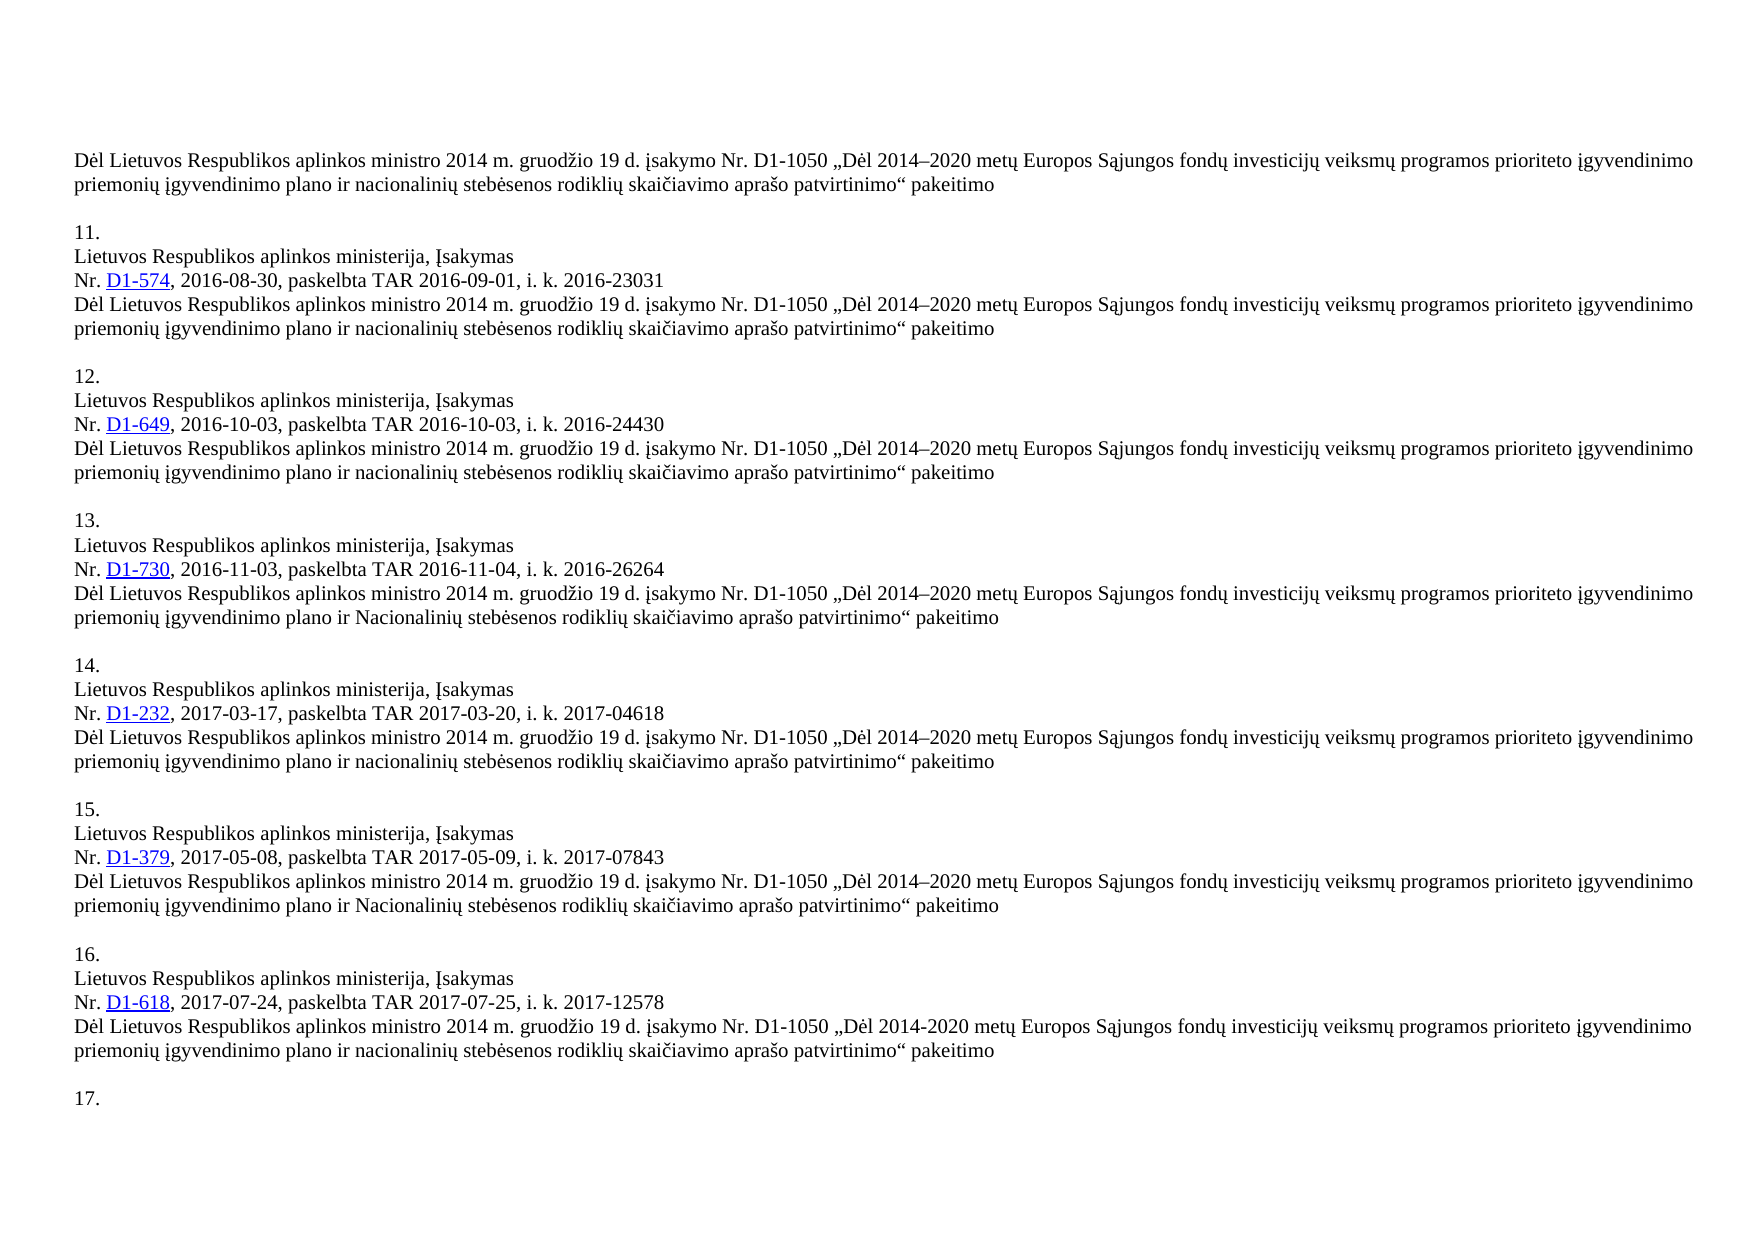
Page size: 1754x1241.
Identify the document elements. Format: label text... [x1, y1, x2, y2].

text Dėl Lietuvos Respublikos aplinkos ministro 2014 m. gruodžio 19 d. įsakymo Nr. D1-1050 „Dėl 2014–2020 metų Europos Sąjungos fondų investicijų veiksmų programos prioriteto įgyvendinimo priemonių įgyvendinimo plano ir nacionalinių stebėsenos rodiklių skaičiavimo aprašo patvirtinimo“ pakeitimo [74, 436, 1695, 484]
text Dėl Lietuvos Respublikos aplinkos ministro 2014 m. gruodžio 19 d. įsakymo Nr. D1-1050 „Dėl 2014–2020 metų Europos Sąjungos fondų investicijų veiksmų programos prioriteto įgyvendinimo priemonių įgyvendinimo plano ir Nacionalinių stebėsenos rodiklių skaičiavimo aprašo patvirtinimo“ pakeitimo [74, 581, 1695, 629]
text 11. [74, 220, 1695, 244]
text Dėl Lietuvos Respublikos aplinkos ministro 2014 m. gruodžio 19 d. įsakymo Nr. D1-1050 „Dėl 2014–2020 metų Europos Sąjungos fondų investicijų veiksmų programos prioriteto įgyvendinimo priemonių įgyvendinimo plano ir nacionalinių stebėsenos rodiklių skaičiavimo aprašo patvirtinimo“ pakeitimo [74, 147, 1695, 196]
text Lietuvos Respublikos aplinkos ministerija, Įsakymas [74, 677, 1695, 701]
text Dėl Lietuvos Respublikos aplinkos ministro 2014 m. gruodžio 19 d. įsakymo Nr. D1-1050 „Dėl 2014–2020 metų Europos Sąjungos fondų investicijų veiksmų programos prioriteto įgyvendinimo priemonių įgyvendinimo plano ir nacionalinių stebėsenos rodiklių skaičiavimo aprašo patvirtinimo“ pakeitimo [74, 725, 1695, 773]
text Nr. D1-730, 2016-11-03, paskelbta TAR 2016-11-04, i. k. 2016-26264 [74, 557, 1695, 581]
text Lietuvos Respublikos aplinkos ministerija, Įsakymas [74, 532, 1695, 557]
text 17. [74, 1086, 1695, 1110]
text 13. [74, 508, 1695, 532]
text Dėl Lietuvos Respublikos aplinkos ministro 2014 m. gruodžio 19 d. įsakymo Nr. D1-1050 „Dėl 2014–2020 metų Europos Sąjungos fondų investicijų veiksmų programos prioriteto įgyvendinimo priemonių įgyvendinimo plano ir nacionalinių stebėsenos rodiklių skaičiavimo aprašo patvirtinimo“ pakeitimo [74, 292, 1695, 340]
text 14. [74, 653, 1695, 677]
text Nr. D1-379, 2017-05-08, paskelbta TAR 2017-05-09, i. k. 2017-07843 [74, 845, 1695, 869]
text Lietuvos Respublikos aplinkos ministerija, Įsakymas [74, 966, 1695, 990]
text 12. [74, 364, 1695, 388]
text Nr. D1-232, 2017-03-17, paskelbta TAR 2017-03-20, i. k. 2017-04618 [74, 701, 1695, 725]
text 15. [74, 797, 1695, 821]
text Dėl Lietuvos Respublikos aplinkos ministro 2014 m. gruodžio 19 d. įsakymo Nr. D1-1050 „Dėl 2014-2020 metų Europos Sąjungos fondų investicijų veiksmų programos prioriteto įgyvendinimo priemonių įgyvendinimo plano ir nacionalinių stebėsenos rodiklių skaičiavimo aprašo patvirtinimo“ pakeitimo [74, 1014, 1695, 1062]
text Lietuvos Respublikos aplinkos ministerija, Įsakymas [74, 821, 1695, 845]
text Nr. D1-618, 2017-07-24, paskelbta TAR 2017-07-25, i. k. 2017-12578 [74, 990, 1695, 1014]
text Lietuvos Respublikos aplinkos ministerija, Įsakymas [74, 244, 1695, 268]
text Lietuvos Respublikos aplinkos ministerija, Įsakymas [74, 388, 1695, 412]
text Dėl Lietuvos Respublikos aplinkos ministro 2014 m. gruodžio 19 d. įsakymo Nr. D1-1050 „Dėl 2014–2020 metų Europos Sąjungos fondų investicijų veiksmų programos prioriteto įgyvendinimo priemonių įgyvendinimo plano ir Nacionalinių stebėsenos rodiklių skaičiavimo aprašo patvirtinimo“ pakeitimo [74, 869, 1695, 917]
text Nr. D1-649, 2016-10-03, paskelbta TAR 2016-10-03, i. k. 2016-24430 [74, 412, 1695, 436]
text Nr. D1-574, 2016-08-30, paskelbta TAR 2016-09-01, i. k. 2016-23031 [74, 268, 1695, 292]
text 16. [74, 942, 1695, 966]
